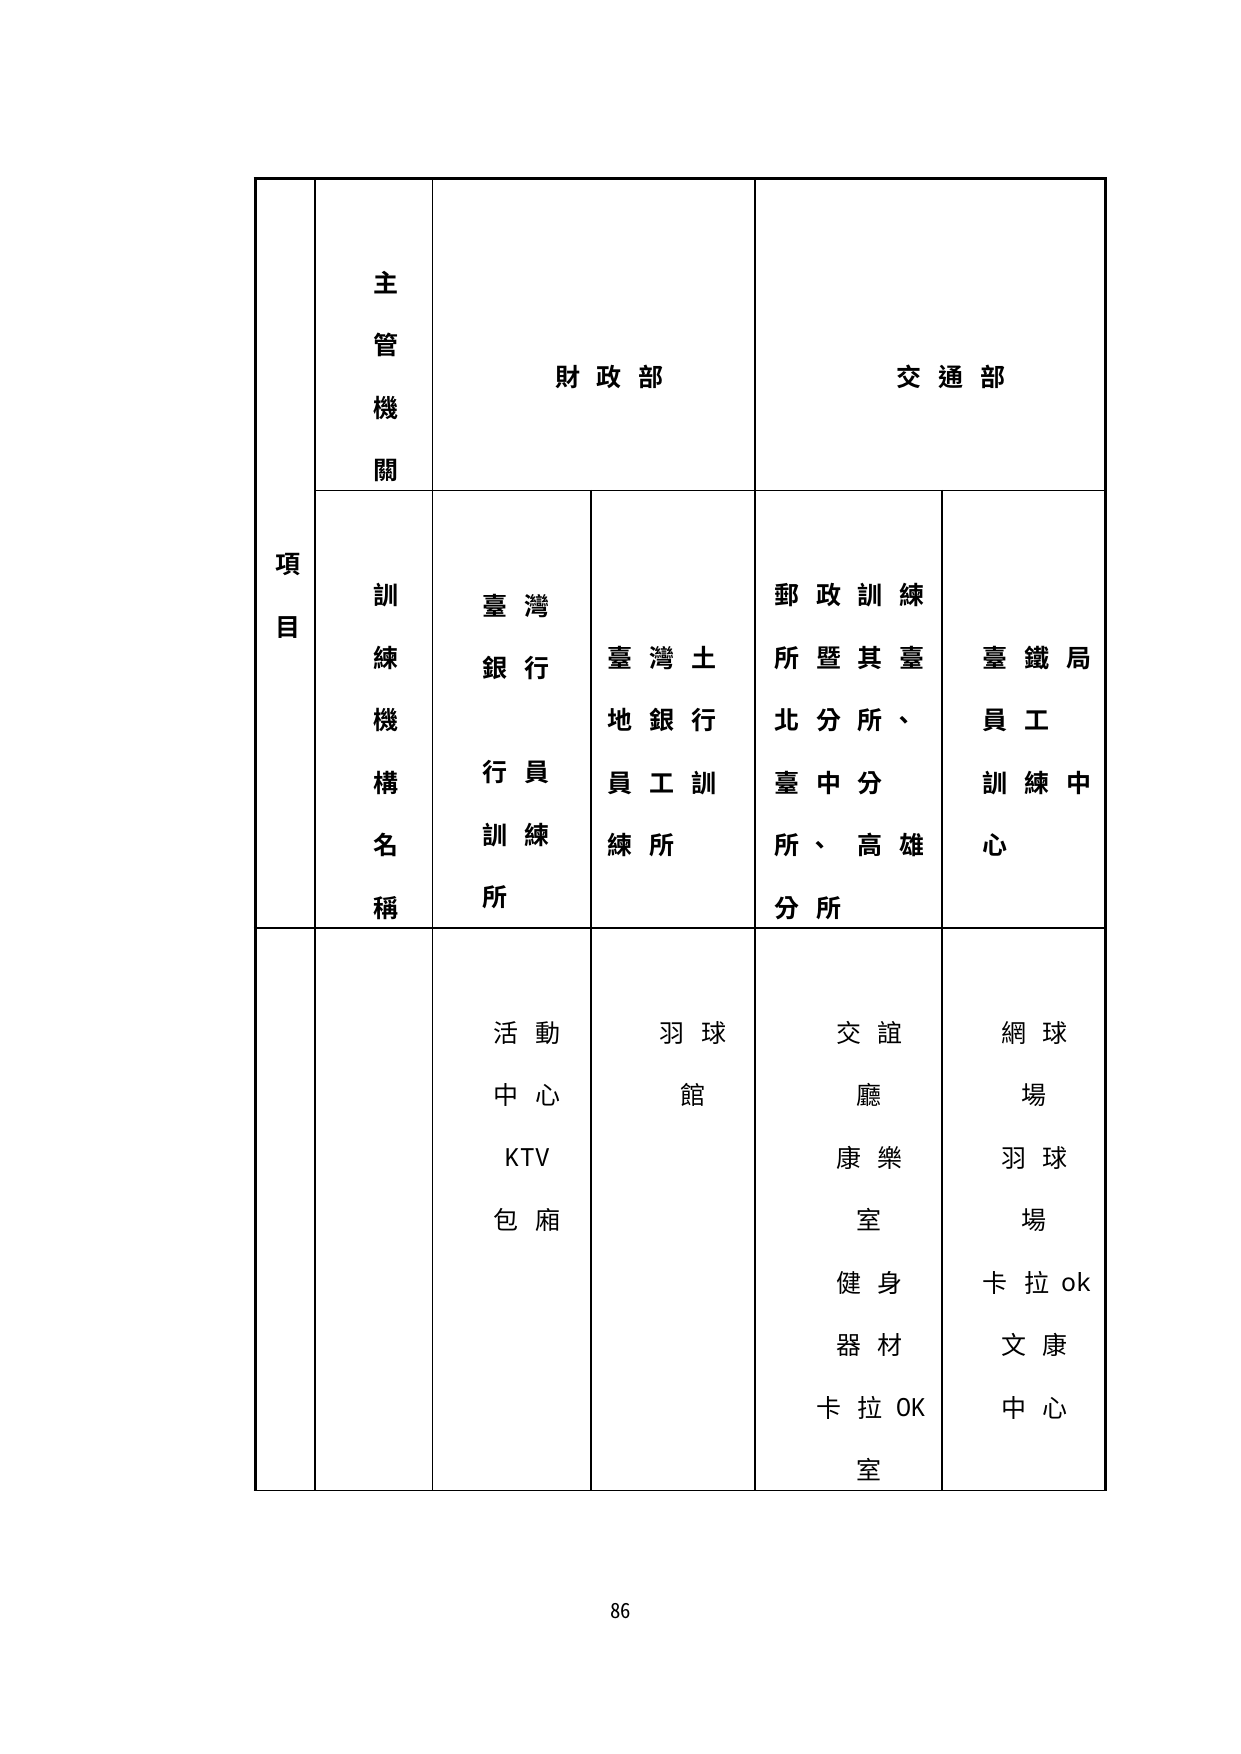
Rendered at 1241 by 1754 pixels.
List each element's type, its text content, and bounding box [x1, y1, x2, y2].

table_cell 郵政訓練所暨其臺北分所、臺中分所、高雄分所 [756, 491, 941, 927]
table_cell 網球場 羽球場 卡拉ok 文康中心 [943, 929, 1104, 1490]
table_header 項目 [257, 180, 314, 927]
table_cell 臺灣土地銀行員工訓練所 [592, 491, 754, 927]
table_cell 臺鐵局員工 訓練中心 [943, 491, 1104, 927]
table_cell 羽球館 [592, 929, 754, 1490]
table_header 交通部 [756, 180, 1104, 490]
table_cell 活動中心 KTV包廂 [433, 929, 590, 1490]
table_header 主管 機關 [316, 180, 432, 490]
table_cell 訓練機構名稱 [316, 491, 432, 927]
table_cell 交誼廳 康樂室 健身器材 卡拉OK室 [756, 929, 941, 1490]
table_cell [257, 929, 314, 1490]
table_cell [316, 929, 432, 1490]
table_cell 臺灣銀行 行員訓練所 [433, 491, 590, 927]
table_header 財政部 [433, 180, 754, 490]
